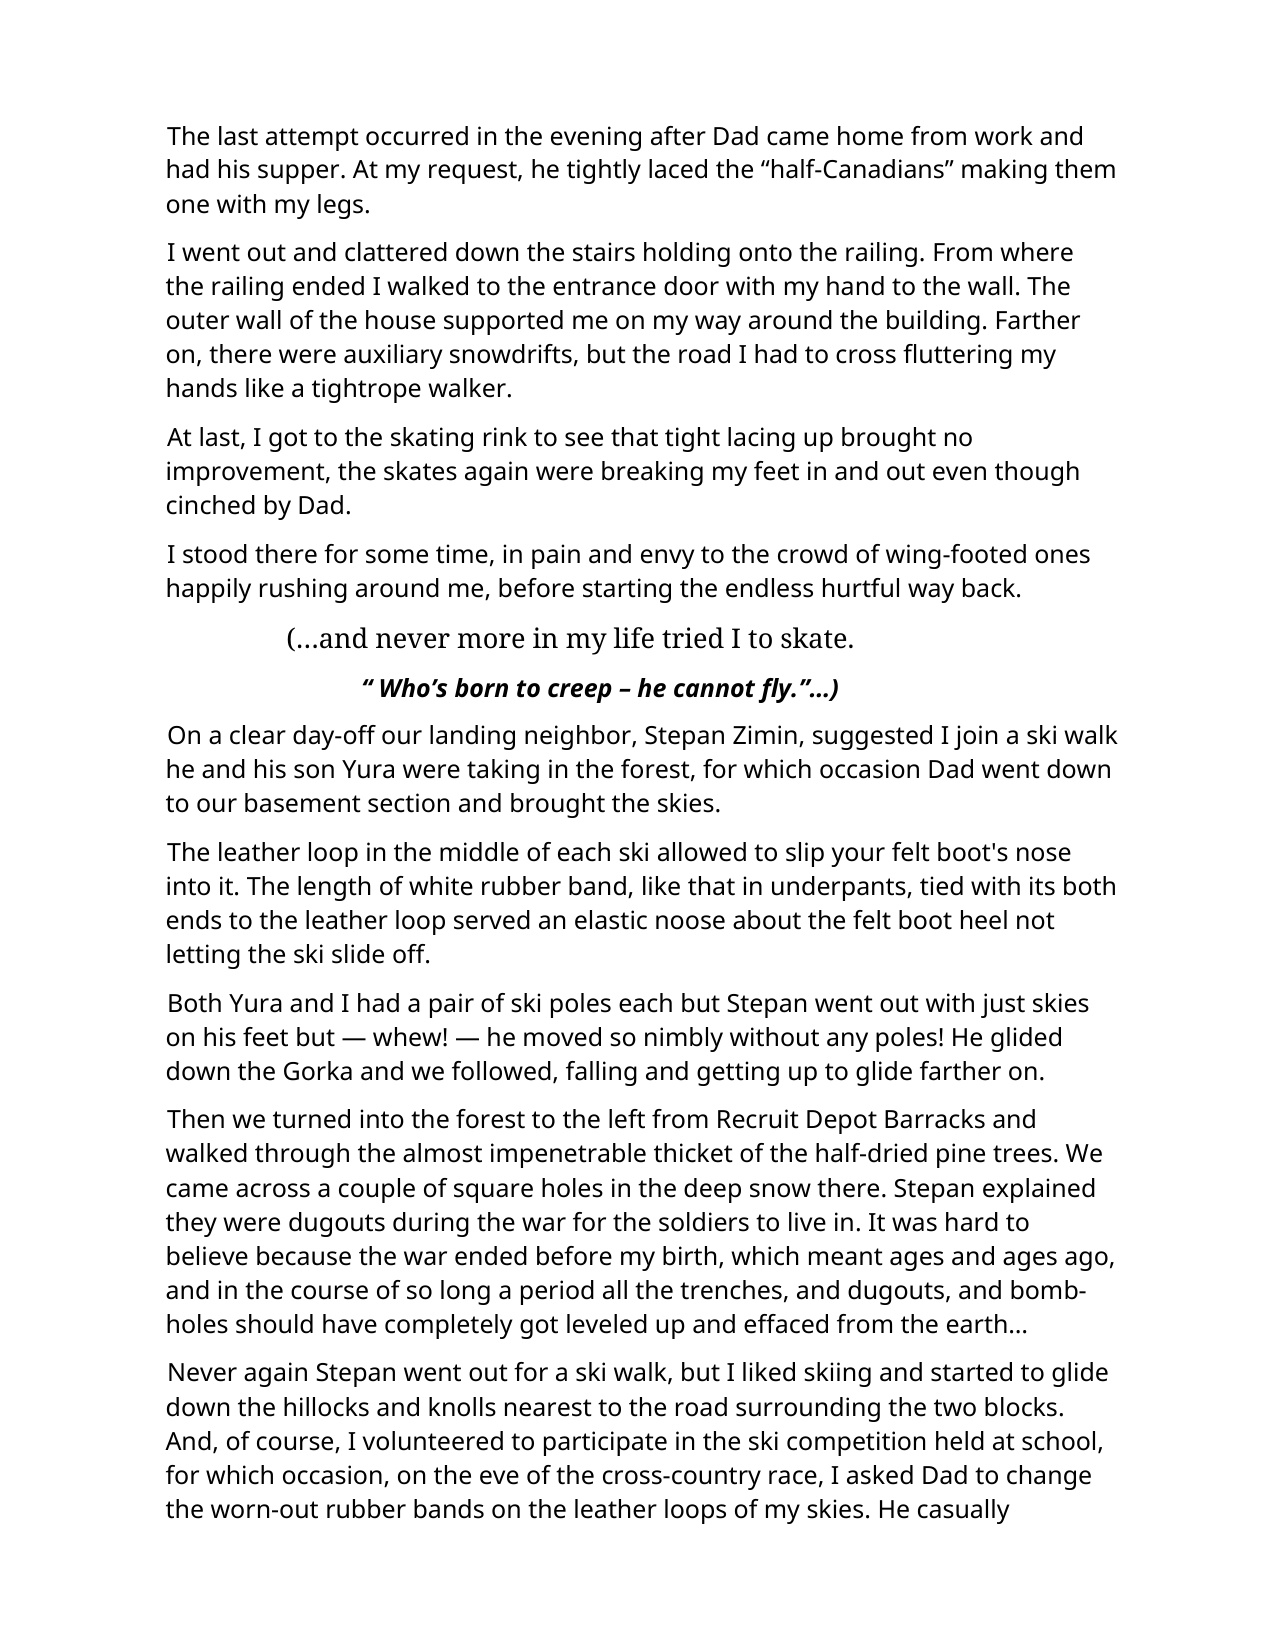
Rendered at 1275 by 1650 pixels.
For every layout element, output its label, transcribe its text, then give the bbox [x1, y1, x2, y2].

list (…and never more in my life tried I to skate. [286, 619, 1118, 656]
text The last attempt occurred in the evening after Dad came home from work and had his supper. At my request, he tightly laced the “half-Canadians” making them one with my legs. [165, 118, 1118, 220]
text I went out and clattered down the stairs holding onto the railing. From where the railing ended I walked to the entrance door with my hand to the wall. The outer wall of the house supported me on my way around the building. Farther on, there were auxiliary snowdrifts, but the road I had to cross fluttering my hands like a tightrope walker. [165, 235, 1118, 405]
text I stood there for some time, in pain and envy to the crowd of wing-footed ones happily rushing around me, before starting the endless hurtful way back. [165, 537, 1118, 605]
text Then we turned into the forest to the left from Recruit Depot Barracks and walked through the almost impenetrable thicket of the half-dried pine trees. We came across a couple of square holes in the deep snow there. Stepan explained they were dugouts during the war for the soldiers to live in. It was hard to believe because the war ended before my birth, which meant ages and ages ago, and in the course of so long a period all the trenches, and dugouts, and bomb-holes should have completely got leveled up and effaced from the earth… [165, 1102, 1118, 1341]
text Never again Stepan went out for a ski walk, but I liked skiing and started to glide down the hillocks and knolls nearest to the road surrounding the two blocks. And, of course, I volunteered to participate in the ski competition held at school, for which occasion, on the eve of the cross-country race, I asked Dad to change the worn-out rubber bands on the leather loops of my skies. He casually [165, 1355, 1118, 1525]
text The leather loop in the middle of each ski allowed to slip your felt boot's nose into it. The length of white rubber band, like that in underpants, tied with its both ends to the leather loop served an elastic noose about the felt boot heel not letting the ski slide off. [165, 834, 1118, 971]
text Both Yura and I had a pair of ski poles each but Stepan went out with just skies on his feet but — whew! — he moved so nimbly without any poles! He glided down the Gorka and we followed, falling and getting up to glide farther on. [165, 985, 1118, 1087]
text “ Who’s born to creep – he cannot fly.”…) [286, 671, 1118, 705]
text At last, I got to the skating rink to see that tight lacing up brought no improvement, the skates again were breaking my feet in and out even though cinched by Dad. [165, 420, 1118, 522]
text On a clear day-off our landing neighbor, Stepan Zimin, suggested I join a ski walk he and his son Yura were taking in the forest, for which occasion Dad went down to our basement section and brought the skies. [165, 718, 1118, 820]
